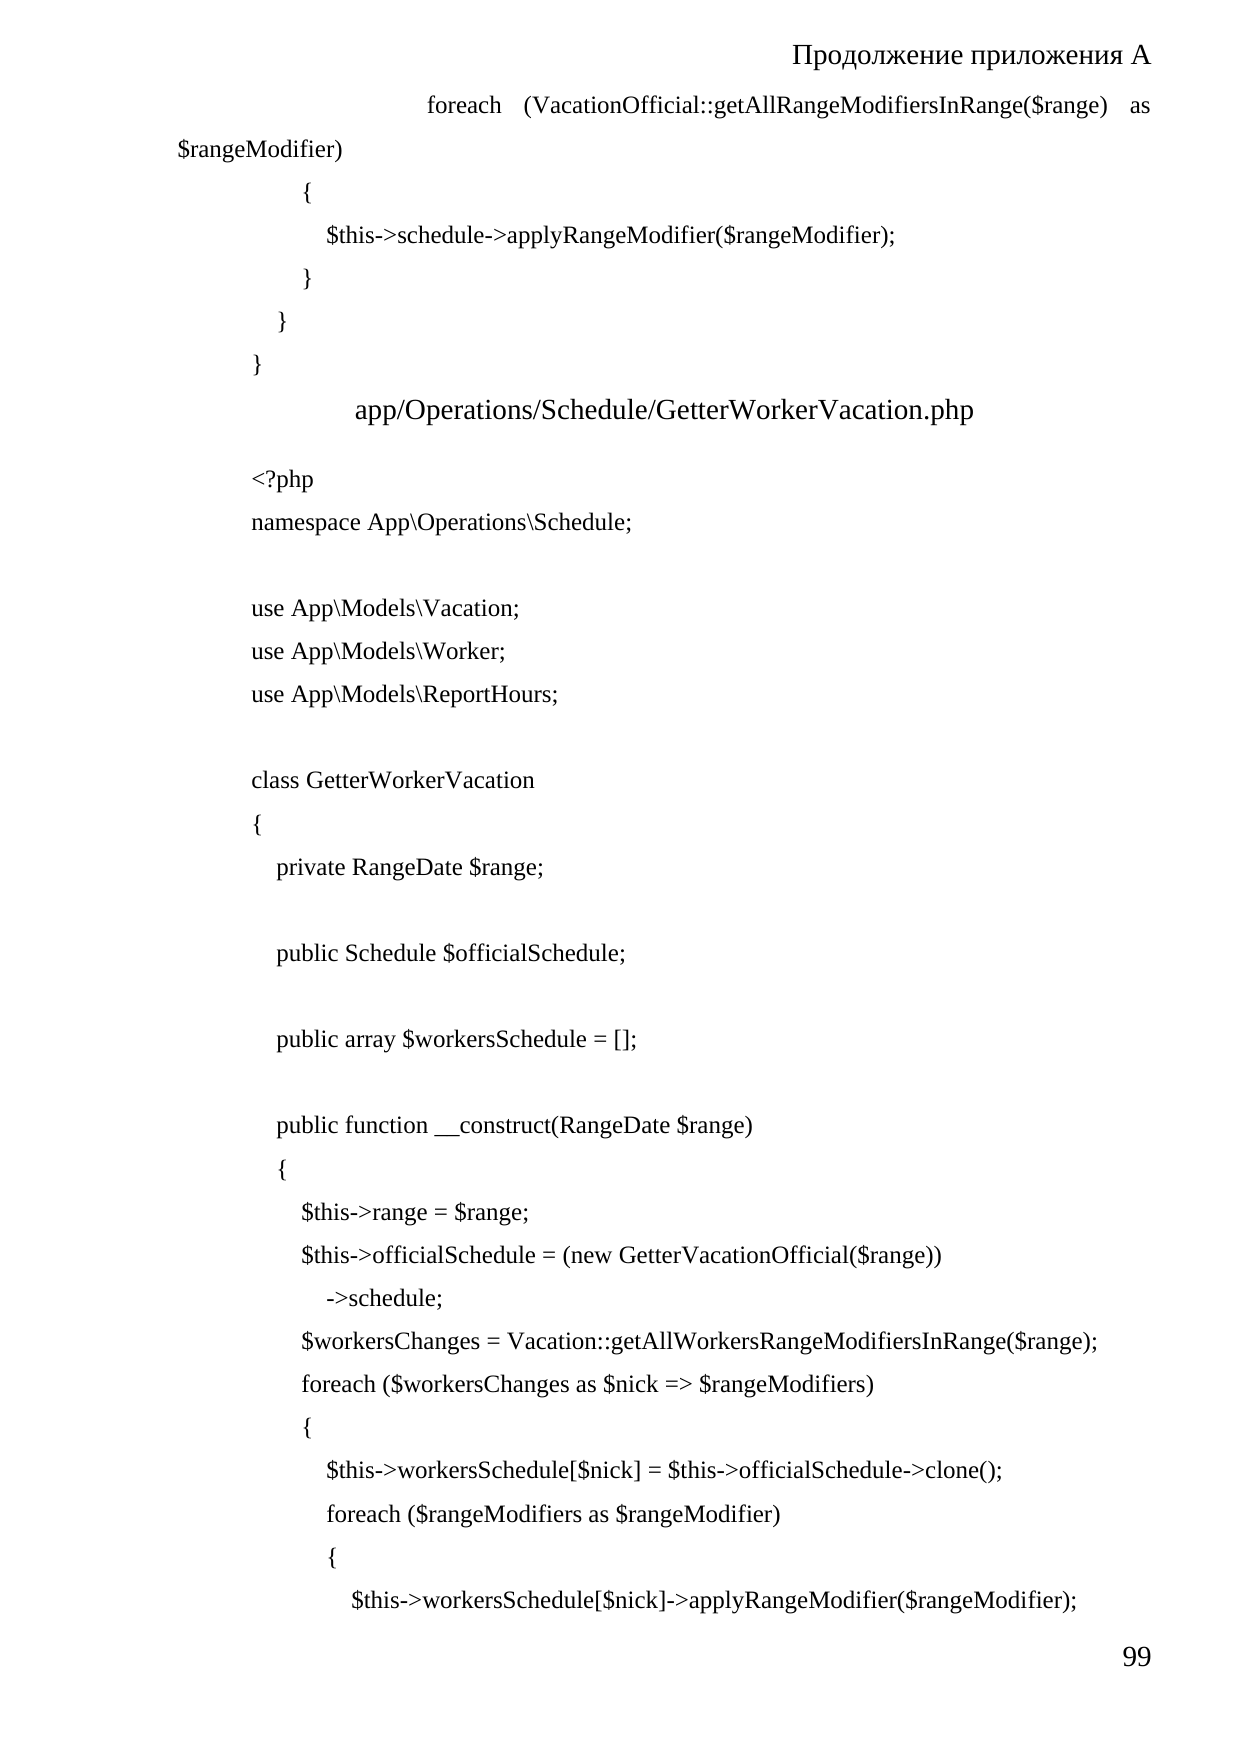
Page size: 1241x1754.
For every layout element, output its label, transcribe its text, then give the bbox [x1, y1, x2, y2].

text $this->workersSchedule[$nick] = $this->officialSchedule->clone(); [177, 1456, 1152, 1484]
text } [177, 263, 1152, 292]
text { [177, 1542, 1152, 1571]
text use App\Models\Worker; [177, 636, 1152, 665]
text <?php [177, 464, 1152, 492]
text foreach ($rangeModifiers as $rangeModifier) [177, 1499, 1152, 1527]
text { [177, 809, 1152, 837]
text public Schedule $officialSchedule; [177, 938, 1152, 967]
text foreach (VacationOfficial::getAllRangeModifiersInRange($range) as $rangeModifier) [177, 91, 1152, 162]
text ->schedule; [177, 1283, 1152, 1312]
text $this->workersSchedule[$nick]->applyRangeModifier($rangeModifier); [177, 1585, 1152, 1614]
text public array $workersSchedule = []; [177, 1024, 1152, 1053]
subtitle app/Operations/Schedule/GetterWorkerVacation.php [177, 392, 1152, 426]
text foreach ($workersChanges as $nick => $rangeModifiers) [177, 1369, 1152, 1398]
text use App\Models\Vacation; [177, 593, 1152, 622]
text $this->range = $range; [177, 1197, 1152, 1226]
text } [177, 349, 1152, 378]
text class GetterWorkerVacation [177, 766, 1152, 794]
text } [177, 306, 1152, 335]
text $this->officialSchedule = (new GetterVacationOfficial($range)) [177, 1240, 1152, 1269]
text private RangeDate $range; [177, 852, 1152, 881]
text { [177, 177, 1152, 206]
text public function __construct(RangeDate $range) [177, 1111, 1152, 1139]
text $this->schedule->applyRangeModifier($rangeModifier); [177, 220, 1152, 249]
text $workersChanges = Vacation::getAllWorkersRangeModifiersInRange($range); [177, 1326, 1152, 1355]
text use App\Models\ReportHours; [177, 679, 1152, 708]
text namespace App\Operations\Schedule; [177, 507, 1152, 536]
text { [177, 1412, 1152, 1441]
text { [177, 1154, 1152, 1182]
